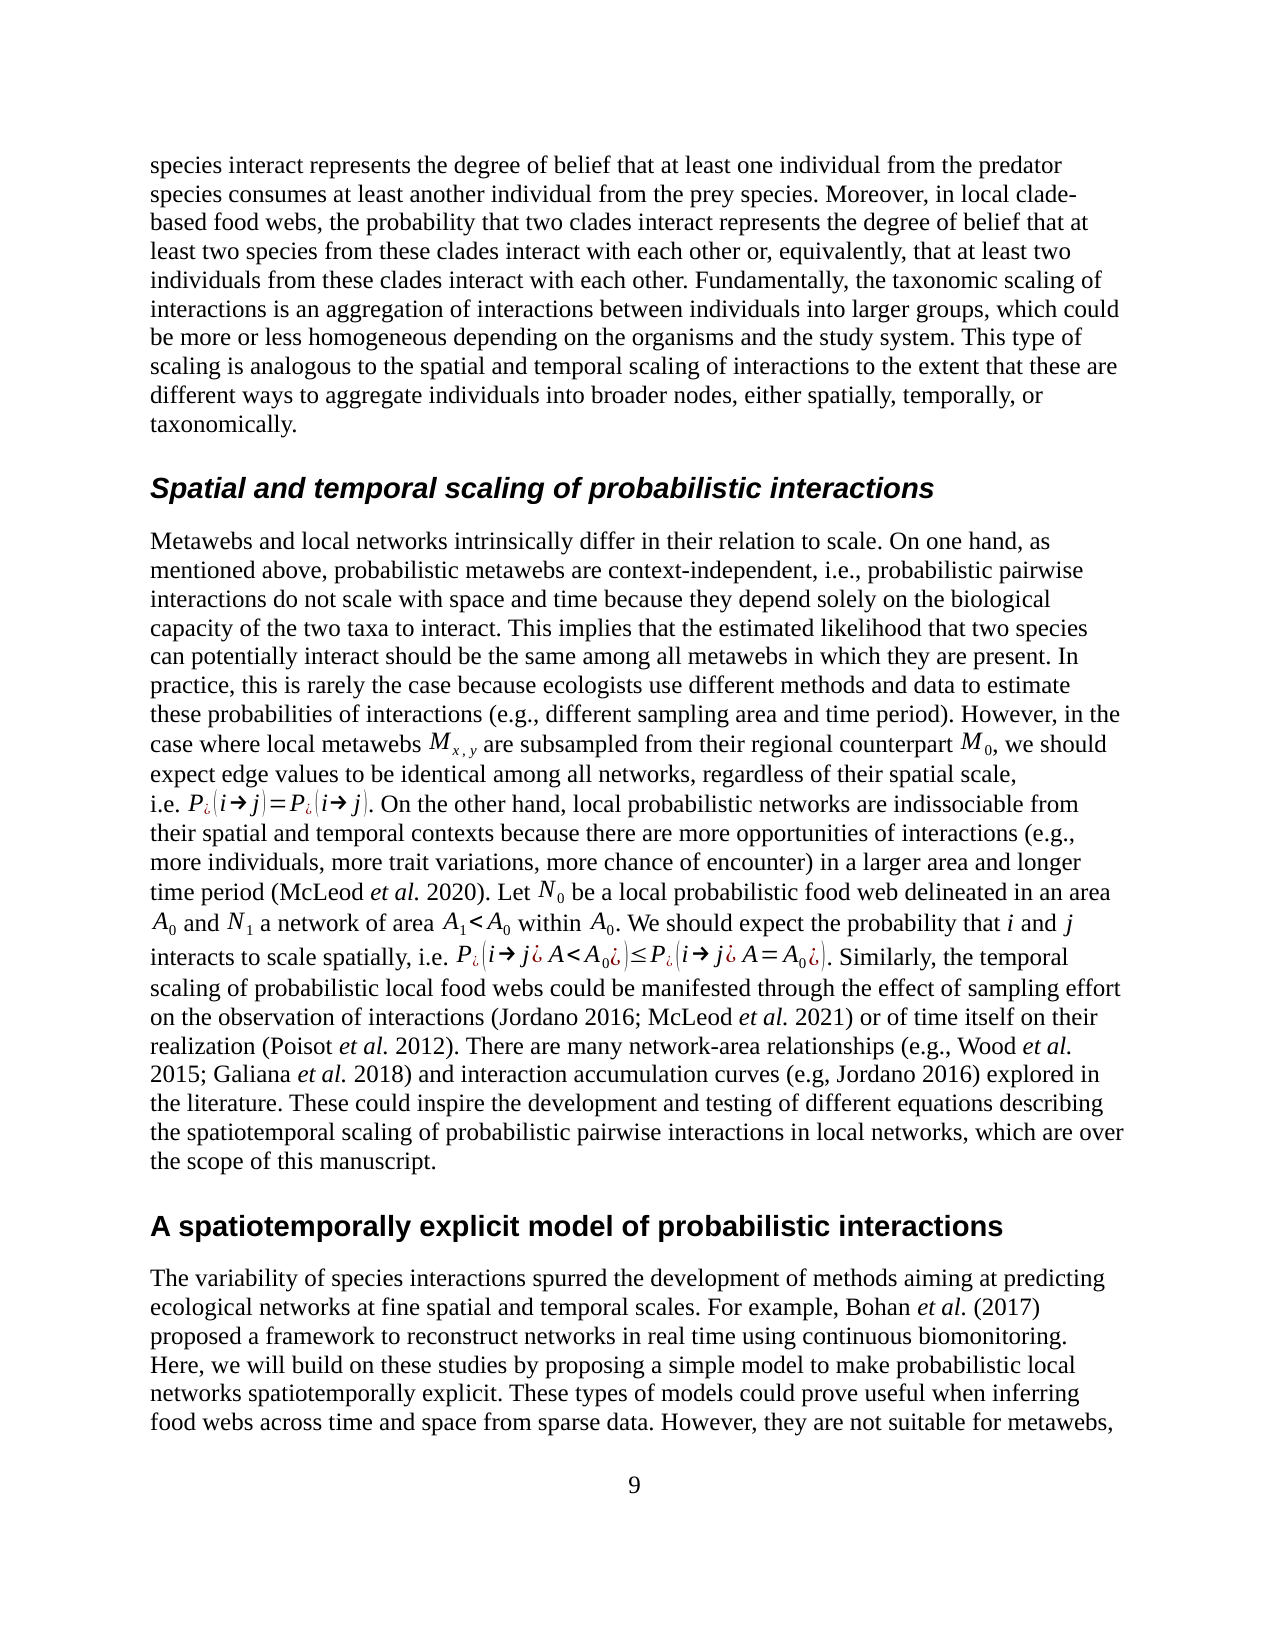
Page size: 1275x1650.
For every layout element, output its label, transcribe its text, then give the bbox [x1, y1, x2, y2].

text species interact represents the degree of belief that at least one individual from the predator species consumes at least another individual from the prey species. Moreover, in local clade-based food webs, the probability that two clades interact represents the degree of belief that at least two species from these clades interact with each other or, equivalently, that at least two individuals from these clades interact with each other. Fundamentally, the taxonomic scaling of interactions is an aggregation of interactions between individuals into larger groups, which could be more or less homogeneous depending on the organisms and the study system. This type of scaling is analogous to the spatial and temporal scaling of interactions to the extent that these are different ways to aggregate individuals into broader nodes, either spatially, temporally, or taxonomically. [150, 150, 1125, 437]
subtitle A spatiotemporally explicit model of probabilistic interactions [150, 1208, 1125, 1242]
text The variability of species interactions spurred the development of methods aiming at predicting ecological networks at fine spatial and temporal scales. For example, Bohan et al. (2017) proposed a framework to reconstruct networks in real time using continuous biomonitoring. Here, we will build on these studies by proposing a simple model to make probabilistic local networks spatiotemporally explicit. These types of models could prove useful when inferring food webs across time and space from sparse data. However, they are not suitable for metawebs, [150, 1263, 1125, 1436]
subtitle Spatial and temporal scaling of probabilistic interactions [150, 471, 1125, 505]
text Metawebs and local networks intrinsically differ in their relation to scale. On one hand, as mentioned above, probabilistic metawebs are context-independent, i.e., probabilistic pairwise interactions do not scale with space and time because they depend solely on the biological capacity of the two taxa to interact. This implies that the estimated likelihood that two species can potentially interact should be the same among all metawebs in which they are present. In practice, this is rarely the case because ecologists use different methods and data to estimate these probabilities of interactions (e.g., different sampling area and time period). However, in the case where local metawebs are subsampled from their regional counterpart , we should expect edge values to be identical among all networks, regardless of their spatial scale, i.e. . On the other hand, local probabilistic networks are indissociable from their spatial and temporal contexts because there are more opportunities of interactions (e.g., more individuals, more trait variations, more chance of encounter) in a larger area and longer time period (McLeod et al. 2020). Let be a local probabilistic food web delineated in an area and a network of area within . We should expect the probability that and interacts to scale spatially, i.e. . Similarly, the temporal scaling of probabilistic local food webs could be manifested through the effect of sampling effort on the observation of interactions (Jordano 2016; McLeod et al. 2021) or of time itself on their realization (Poisot et al. 2012). There are many network-area relationships (e.g., Wood et al. 2015; Galiana et al. 2018) and interaction accumulation curves (e.g, Jordano 2016) explored in the literature. These could inspire the development and testing of different equations describing the spatiotemporal scaling of probabilistic pairwise interactions in local networks, which are over the scope of this manuscript. [150, 526, 1125, 1174]
